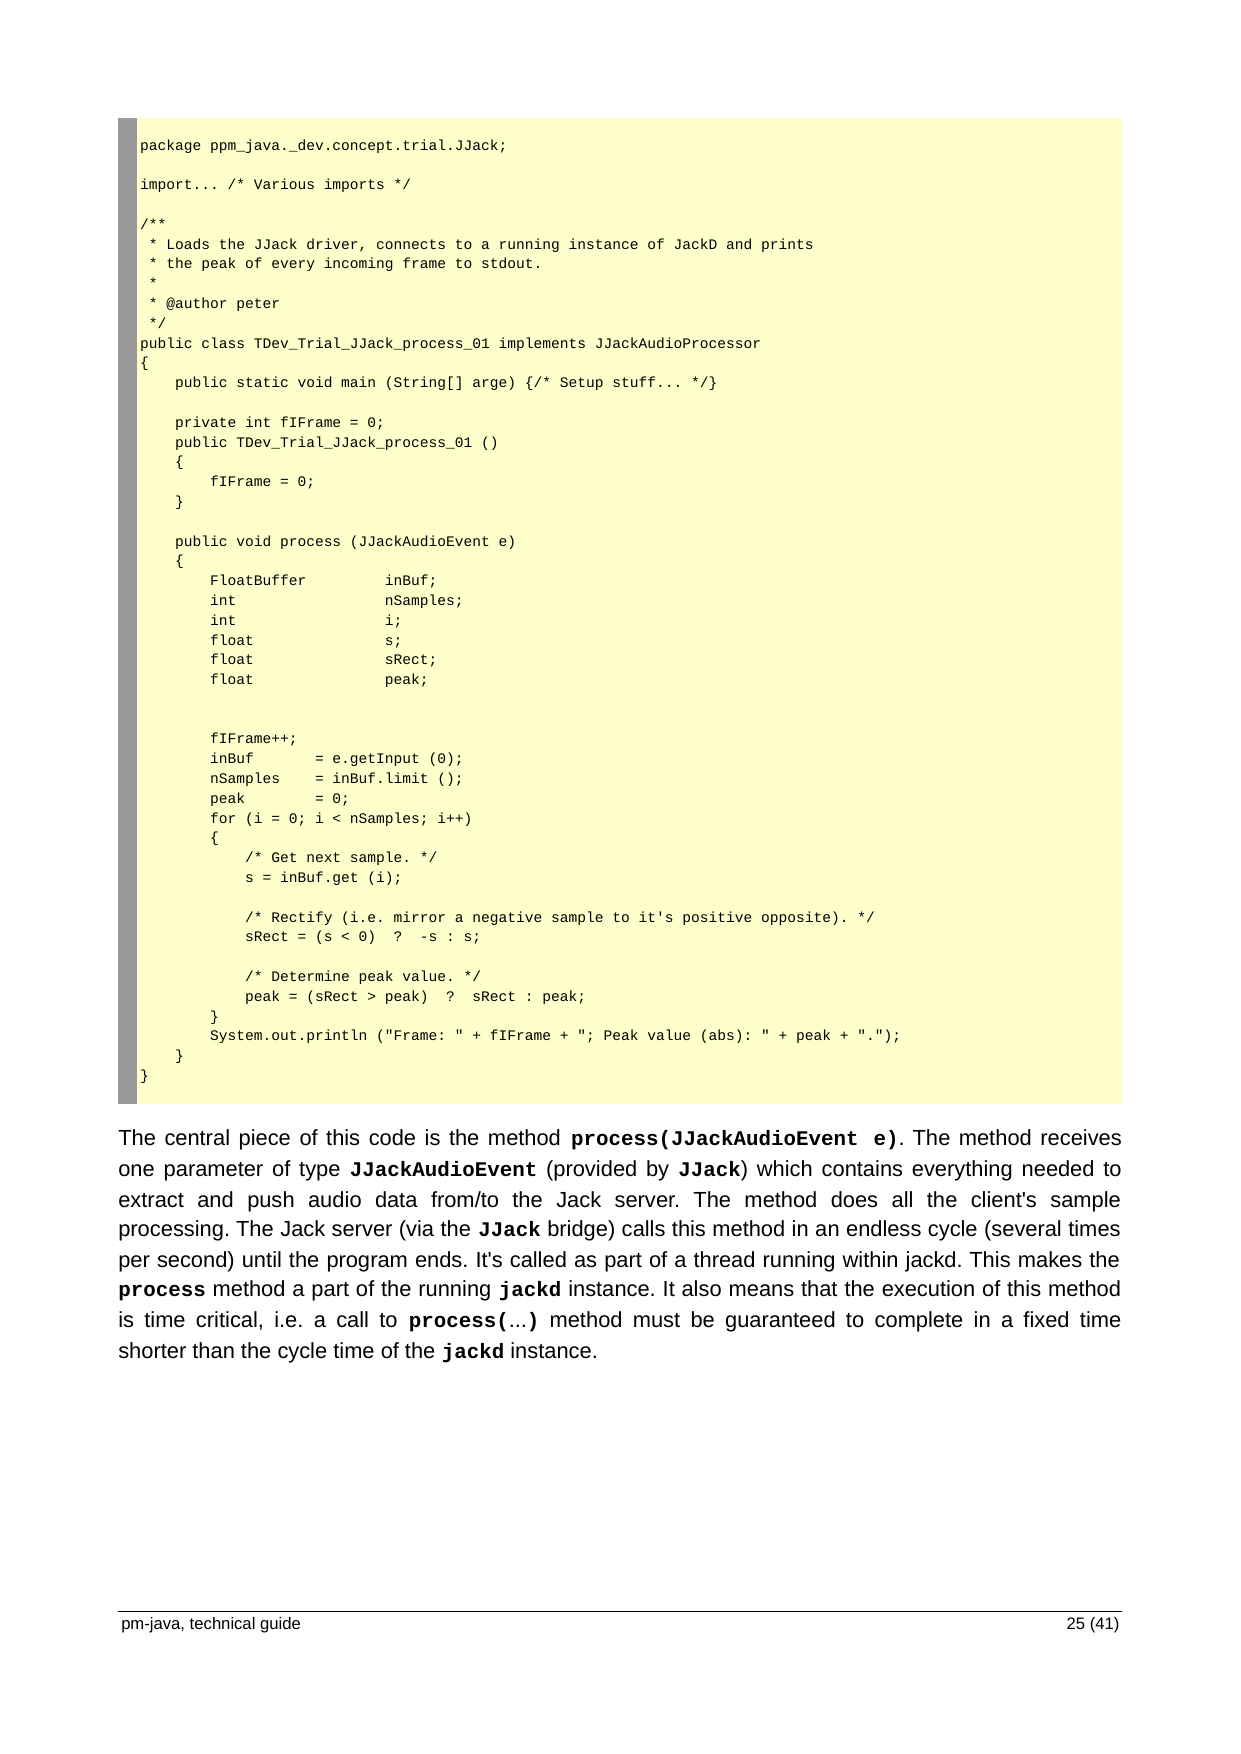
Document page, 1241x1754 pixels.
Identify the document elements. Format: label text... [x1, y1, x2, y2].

list * [137, 276, 1122, 293]
list } [137, 1009, 1122, 1025]
list { [137, 831, 1122, 847]
list /* Determine peak value. */ [137, 969, 1122, 986]
list /* Get next sample. */ [137, 850, 1122, 867]
list import... /* Various imports */ [137, 177, 1122, 194]
list * Loads the JJack driver, connects to a running instance of JackD and prints [137, 237, 1122, 253]
list { [137, 454, 1122, 471]
list s = inBuf.get (i); [137, 870, 1122, 887]
list float peak; [137, 672, 1122, 689]
list public class TDev_Trial_JJack_process_01 implements JJackAudioProcessor [137, 336, 1122, 352]
list int i; [137, 613, 1122, 629]
list { [137, 553, 1122, 570]
list } [137, 494, 1122, 511]
list fIFrame = 0; [137, 474, 1122, 491]
list */ [137, 316, 1122, 333]
list float s; [137, 633, 1122, 649]
list * @author peter [137, 296, 1122, 313]
list { [137, 356, 1122, 372]
list sRect = (s < 0) ? -s : s; [137, 929, 1122, 946]
list } [137, 1068, 1122, 1085]
list } [137, 1048, 1122, 1065]
list System.out.println ("Frame: " + fIFrame + "; Peak value (abs): " + peak + "."); [137, 1028, 1122, 1045]
list int nSamples; [137, 593, 1122, 610]
list /** [137, 217, 1122, 234]
list nSamples = inBuf.limit (); [137, 771, 1122, 788]
list private int fIFrame = 0; [137, 415, 1122, 432]
text The central piece of this code is the method process(JJackAudioEvent e). The method receives one parameter of type JJackAudioEvent (provided by JJack) which contains everything needed to extract and push audio data from/to the Jack server. The method does all the client's sample processing. The Jack server (via the JJack bridge) calls this method in an endless cycle (several times per second) until the program ends. It's called as part of a thread running within jackd. This makes the process method a part of the running jackd instance. It also means that the execution of this method is time critical, i.e. a call to process(...) method must be guaranteed to complete in a fixed time shorter than the cycle time of the jackd instance. [118, 1125, 1122, 1365]
list public void process (JJackAudioEvent e) [137, 534, 1122, 550]
list peak = 0; [137, 791, 1122, 808]
list for (i = 0; i < nSamples; i++) [137, 811, 1122, 827]
list peak = (sRect > peak) ? sRect : peak; [137, 989, 1122, 1006]
list fIFrame++; [137, 732, 1122, 748]
list public static void main (String[] arge) {/* Setup stuff... */} [137, 375, 1122, 392]
list * the peak of every incoming frame to stdout. [137, 257, 1122, 273]
list float sRect; [137, 652, 1122, 669]
list public TDev_Trial_JJack_process_01 () [137, 435, 1122, 451]
list package ppm_java._dev.concept.trial.JJack; [137, 138, 1122, 154]
list /* Rectify (i.e. mirror a negative sample to it's positive opposite). */ [137, 910, 1122, 926]
list FloatBuffer inBuf; [137, 573, 1122, 590]
list inBuf = e.getInput (0); [137, 751, 1122, 768]
